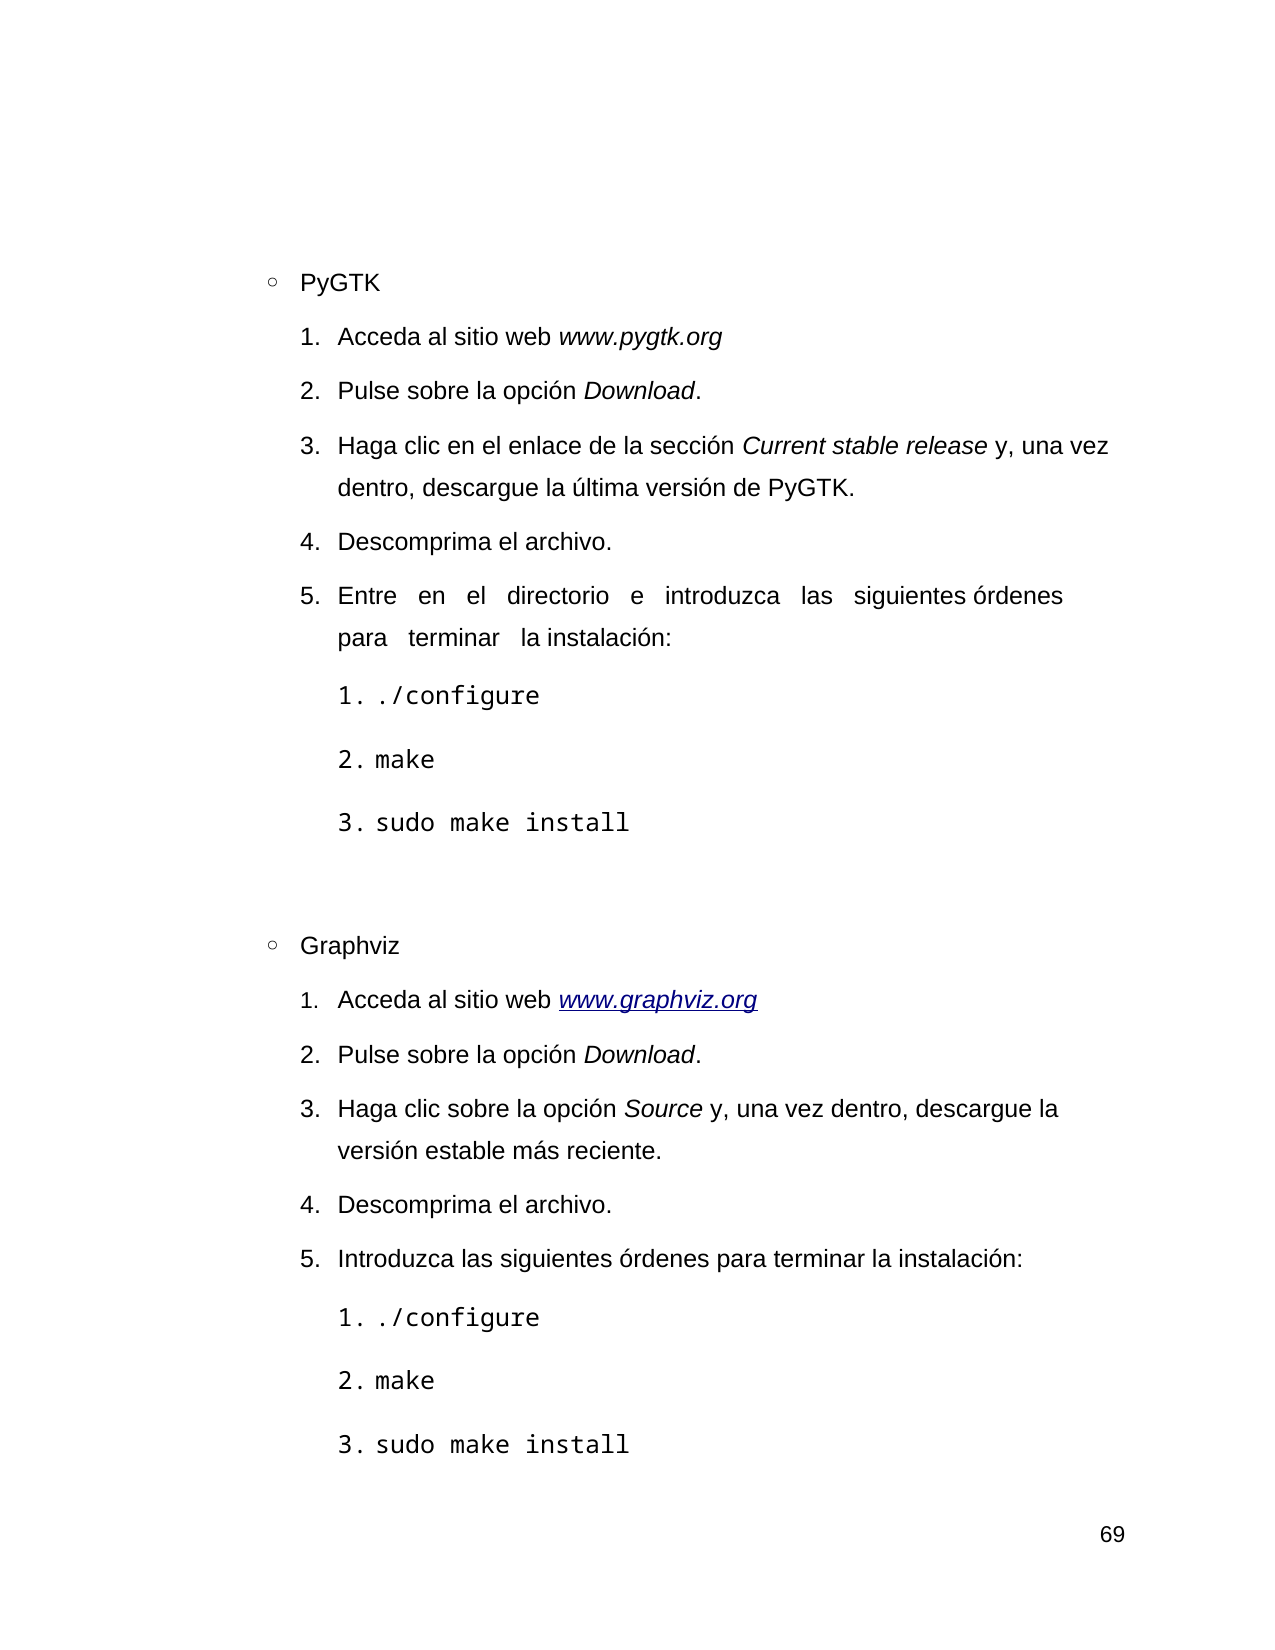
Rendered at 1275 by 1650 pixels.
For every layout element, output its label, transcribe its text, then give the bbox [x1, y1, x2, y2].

list Graphviz [262, 932, 1125, 960]
list make [337, 741, 1125, 776]
list PyGTK [262, 268, 1125, 297]
list Acceda al sitio web www.graphviz.org [300, 986, 1125, 1014]
list make [337, 1363, 1125, 1397]
list Haga clic sobre la opción Source y, una vez dentro, descargue la versión estable más reciente. [300, 1095, 1125, 1164]
list sudo make install [337, 1426, 1125, 1460]
list Pulse sobre la opción Download. [300, 1040, 1125, 1068]
list sudo make install [337, 805, 1125, 839]
list Descomprima el archivo. [300, 528, 1125, 556]
list Pulse sobre la opción Download. [300, 377, 1125, 405]
list Introduzca las siguientes órdenes para terminar la instalación: [300, 1245, 1125, 1273]
list ./configure [337, 1299, 1125, 1333]
list ./configure [337, 678, 1125, 712]
list Descomprima el archivo. [300, 1191, 1125, 1219]
list Acceda al sitio web www.pygtk.org [300, 323, 1125, 351]
list Haga clic en el enlace de la sección Current stable release y, una vez dentro, descargue la última versión de PyGTK. [300, 431, 1125, 501]
list Entre en el directorio e introduzca las siguientes órdenes para terminar la instalación: [300, 582, 1125, 652]
